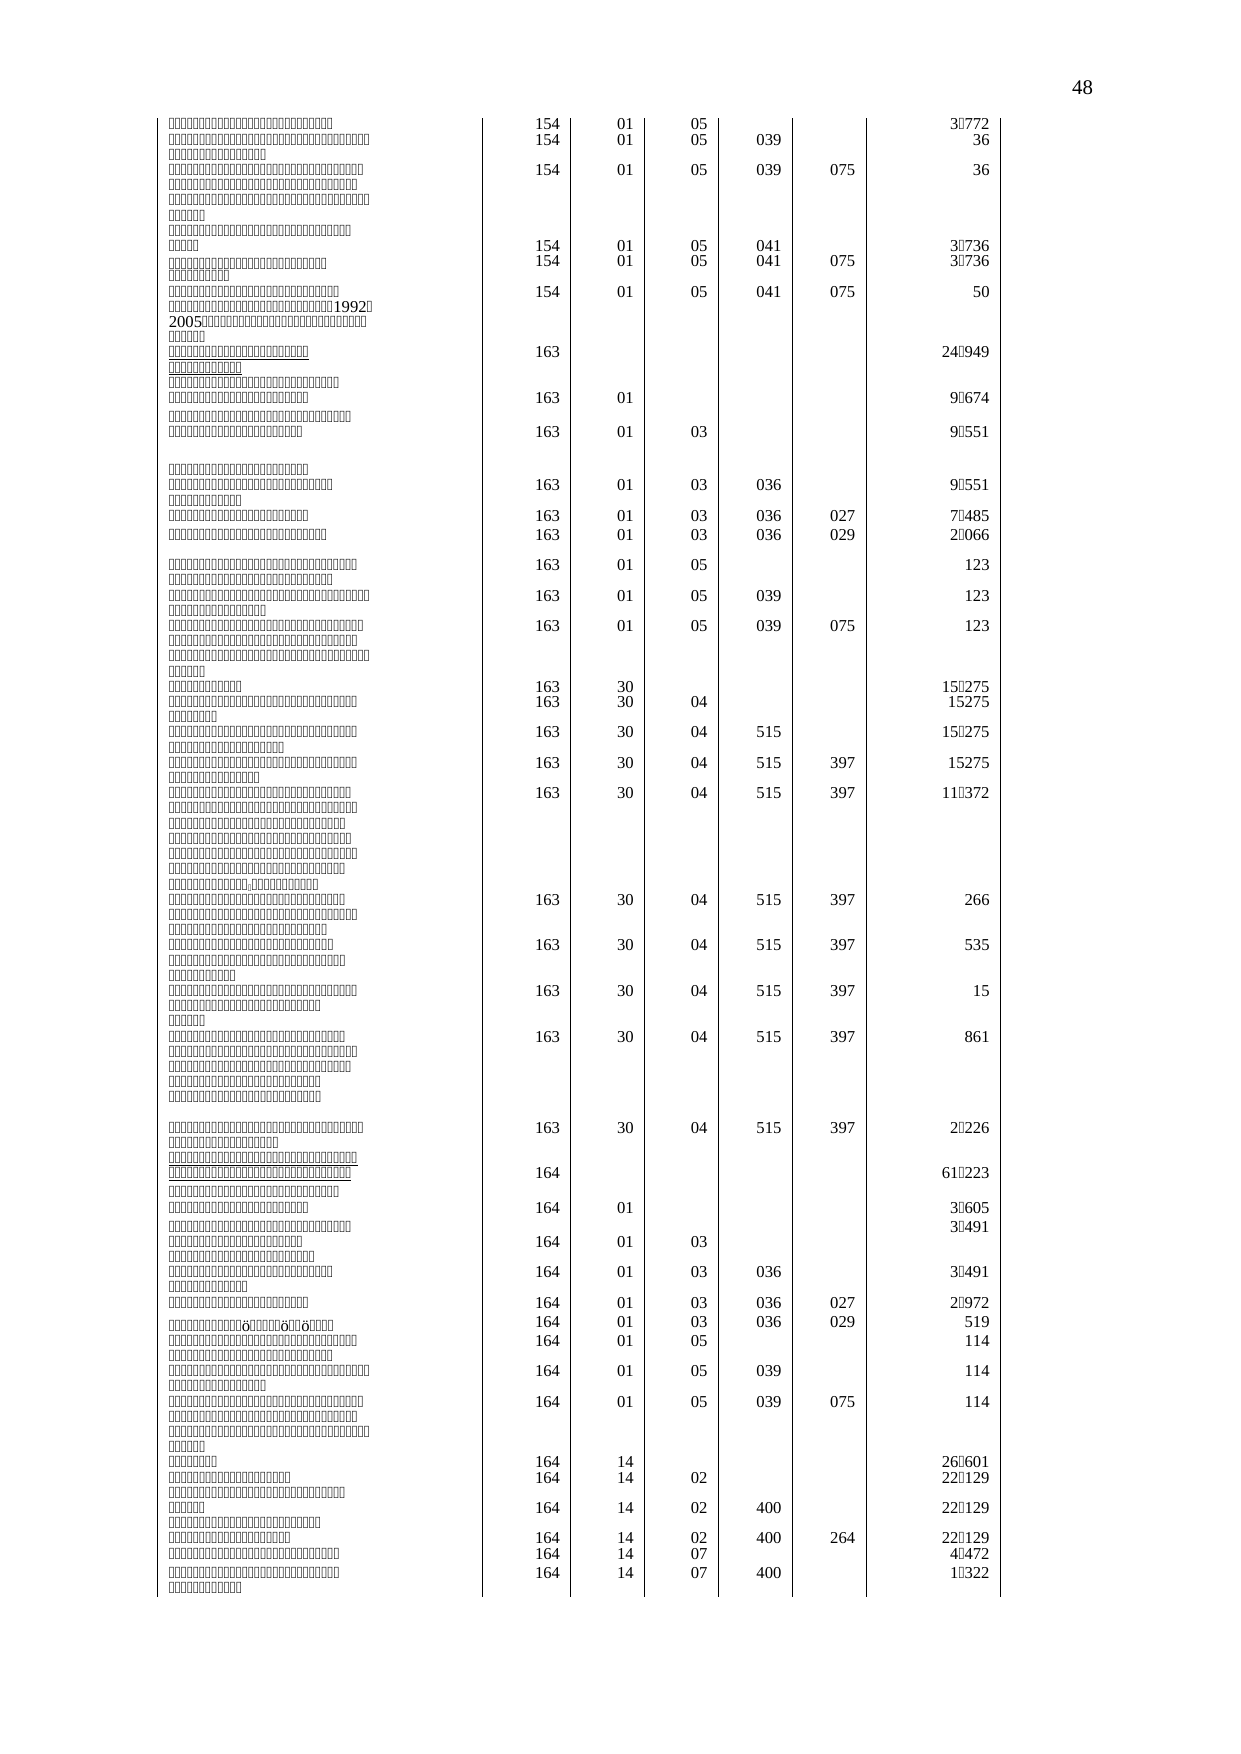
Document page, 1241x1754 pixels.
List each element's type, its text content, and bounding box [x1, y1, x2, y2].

table_cell [793, 464, 866, 509]
table_cell     [158, 164, 482, 224]
table_cell   [158, 559, 482, 589]
table_cell  [483, 1396, 570, 1456]
table_cell  [793, 285, 866, 346]
table_cell   [158, 696, 482, 726]
table_cell  [867, 1472, 1000, 1487]
table_cell    [158, 985, 482, 1030]
table_cell  [645, 133, 718, 164]
table_cell  [158, 1296, 482, 1315]
table_cell  [867, 464, 1000, 509]
table_cell  [645, 1220, 718, 1251]
table_cell  [645, 726, 718, 757]
table_cell  [793, 1296, 866, 1315]
table_cell  [867, 1487, 1000, 1517]
table_cell  [719, 1030, 792, 1122]
table_cell      [158, 1030, 482, 1122]
table_cell  [867, 894, 1000, 939]
table_cell   [158, 1152, 482, 1186]
table_cell  [571, 255, 644, 270]
table_cell  [867, 1030, 1000, 1122]
table_cell [719, 1456, 792, 1472]
table_cell [645, 1456, 718, 1472]
table_cell  [867, 1365, 1000, 1396]
table_cell  [571, 285, 644, 346]
table_cell  [645, 1517, 718, 1548]
table_cell [793, 225, 866, 255]
table_cell  [645, 255, 718, 270]
table_cell [483, 270, 570, 285]
table_cell  [867, 510, 1000, 528]
table_cell  [571, 1122, 644, 1152]
table_cell  [645, 559, 718, 589]
table_cell [719, 377, 792, 411]
table_cell  [645, 529, 718, 559]
table_cell  [571, 164, 644, 224]
table_cell  [571, 1251, 644, 1296]
table_cell [719, 1335, 792, 1365]
table_cell  [483, 726, 570, 757]
table_cell  [483, 1487, 570, 1517]
table_cell  [571, 1296, 644, 1315]
table_cell  [719, 1296, 792, 1315]
table_cell [645, 270, 718, 285]
table_cell [719, 1220, 792, 1251]
table_cell  [483, 1548, 570, 1567]
table_cell  [571, 787, 644, 893]
table_cell  [867, 1567, 1000, 1597]
table_cell  [719, 787, 792, 893]
table_cell   [158, 411, 482, 464]
table_cell  [158, 529, 482, 559]
table_cell  [867, 620, 1000, 681]
table_cell  [645, 1365, 718, 1396]
table_cell  [483, 377, 570, 411]
table_cell  [483, 1251, 570, 1296]
table_cell  [483, 1365, 570, 1396]
table_cell        [158, 787, 482, 893]
table_cell  [483, 1296, 570, 1315]
table_cell  [645, 696, 718, 726]
table_cell  [867, 985, 1000, 1030]
table_cell  [719, 757, 792, 787]
table_cell [793, 377, 866, 411]
table_cell [645, 681, 718, 696]
table_cell  [793, 1030, 866, 1122]
table_cell  [483, 1335, 570, 1365]
table_cell  [571, 589, 644, 620]
table_cell  [867, 225, 1000, 255]
table_cell [719, 346, 792, 377]
table_cell  [719, 939, 792, 985]
table_cell   [158, 225, 482, 255]
table_cell  [483, 1517, 570, 1548]
table_cell  [571, 1186, 644, 1220]
table_cell [571, 270, 644, 285]
table_cell  [867, 1396, 1000, 1456]
table_cell   [158, 377, 482, 411]
table_cell  [793, 255, 866, 270]
table_cell [793, 1567, 866, 1597]
table_cell  [645, 1396, 718, 1456]
table_cell  [867, 1315, 1000, 1335]
table_cell [719, 270, 792, 285]
table_cell [571, 1152, 644, 1186]
table_cell  [571, 133, 644, 164]
table_cell  [867, 118, 1000, 133]
table_cell   [158, 1335, 482, 1365]
table_cell [793, 1487, 866, 1517]
table_cell    [158, 1251, 482, 1296]
table_cell  [867, 696, 1000, 726]
table_cell  [571, 1315, 644, 1335]
table_cell  [719, 255, 792, 270]
table_cell  [719, 620, 792, 681]
table_cell  [645, 510, 718, 528]
table_cell  [793, 1122, 866, 1152]
table_cell  [867, 411, 1000, 464]
table_cell  [483, 787, 570, 893]
table_cell  [719, 1487, 792, 1517]
table_cell   [158, 1122, 482, 1152]
table_cell  [719, 285, 792, 346]
table_cell  [645, 1548, 718, 1567]
table_cell  [158, 1548, 482, 1567]
table_cell  [483, 1186, 570, 1220]
table_cell  [158, 255, 482, 270]
table_cell     [158, 285, 482, 346]
table_cell  [867, 1456, 1000, 1472]
table_cell  [867, 1251, 1000, 1296]
table_cell [793, 1186, 866, 1220]
table_cell [793, 133, 866, 164]
table_cell  [793, 985, 866, 1030]
table_cell   [158, 1517, 482, 1548]
table_cell  [793, 787, 866, 893]
table_cell    [158, 894, 482, 939]
table_cell  [867, 1517, 1000, 1548]
table_cell [793, 1472, 866, 1487]
table_cell  [645, 1567, 718, 1597]
table_cell  [719, 529, 792, 559]
table_cell  [483, 285, 570, 346]
table_cell  [793, 529, 866, 559]
table_cell  [719, 1315, 792, 1335]
table_cell  [483, 939, 570, 985]
table_cell  [645, 464, 718, 509]
table_cell  [645, 939, 718, 985]
table_cell  [483, 1122, 570, 1152]
table_cell  [483, 1472, 570, 1487]
table_cell  [719, 164, 792, 224]
table_cell  [867, 939, 1000, 985]
table_cell  [483, 985, 570, 1030]
table_cell  [483, 1315, 570, 1335]
table_cell  [571, 681, 644, 696]
table_cell [793, 589, 866, 620]
table_cell  [719, 510, 792, 528]
table_cell [719, 1152, 792, 1186]
table_cell  [483, 510, 570, 528]
table_cell  [867, 377, 1000, 411]
table_cell   [158, 346, 482, 377]
table_cell  [571, 1567, 644, 1597]
table_cell  [571, 939, 644, 985]
table_cell  [158, 510, 482, 528]
table_cell  [645, 164, 718, 224]
table_cell  [483, 894, 570, 939]
table_cell  [571, 1396, 644, 1456]
table_cell  [867, 1220, 1000, 1251]
table_cell    [158, 464, 482, 509]
table_cell  [483, 620, 570, 681]
table_cell  [645, 894, 718, 939]
table_cell  [571, 1548, 644, 1567]
table_cell  [867, 757, 1000, 787]
table_cell  [867, 1186, 1000, 1220]
table_cell [719, 1472, 792, 1487]
table_cell  [483, 589, 570, 620]
table_cell  [867, 589, 1000, 620]
table_cell   [158, 1567, 482, 1597]
table_cell [793, 681, 866, 696]
table_cell  [645, 411, 718, 464]
table_cell  [719, 1365, 792, 1396]
table_cell  [571, 757, 644, 787]
table_cell  [483, 225, 570, 255]
table_cell  [483, 346, 570, 377]
table_cell  [571, 510, 644, 528]
table_cell  [645, 1030, 718, 1122]
table_cell  [571, 1517, 644, 1548]
table_cell  [571, 411, 644, 464]
table_cell  [645, 1335, 718, 1365]
table_cell  [645, 285, 718, 346]
table_cell  [867, 255, 1000, 270]
table_cell  [483, 681, 570, 696]
table_cell  [571, 1456, 644, 1472]
table_cell [719, 118, 792, 133]
table_cell [793, 1365, 866, 1396]
table_cell  [793, 1517, 866, 1548]
table_cell [645, 377, 718, 411]
table_cell   [158, 1186, 482, 1220]
table_cell  [793, 1396, 866, 1456]
table_cell  [719, 1122, 792, 1152]
table_cell  [571, 464, 644, 509]
table_cell [645, 1186, 718, 1220]
table_cell [867, 270, 1000, 285]
table_cell  [867, 1122, 1000, 1152]
table_cell  [571, 1365, 644, 1396]
table_cell   [158, 589, 482, 620]
table_cell  [867, 285, 1000, 346]
table_cell [719, 696, 792, 726]
table_cell  [719, 589, 792, 620]
table_cell [793, 118, 866, 133]
table_cell  [719, 133, 792, 164]
table_cell  [571, 696, 644, 726]
table_cell  [645, 1251, 718, 1296]
table_cell  [571, 225, 644, 255]
table_cell  [158, 1472, 482, 1487]
table_cell  [483, 118, 570, 133]
table_cell [645, 1152, 718, 1186]
table_cell  [719, 1251, 792, 1296]
table_cell  [645, 985, 718, 1030]
table_cell  [571, 529, 644, 559]
table_cell  [483, 1152, 570, 1186]
table_cell  [571, 377, 644, 411]
table_cell   [158, 726, 482, 757]
table_cell  [719, 726, 792, 757]
table_cell  [571, 118, 644, 133]
table_cell [571, 346, 644, 377]
table_cell  [483, 1220, 570, 1251]
table_cell  [483, 1456, 570, 1472]
table_cell [793, 270, 866, 285]
table_cell [719, 1548, 792, 1567]
table_cell [793, 1456, 866, 1472]
table_cell  [483, 164, 570, 224]
table_cell   [158, 757, 482, 787]
table_cell  [867, 164, 1000, 224]
table_cell  [158, 270, 482, 285]
table_cell  [571, 1220, 644, 1251]
table_cell    [158, 939, 482, 985]
table_cell  [571, 985, 644, 1030]
table_cell  [867, 1335, 1000, 1365]
table_cell  [645, 620, 718, 681]
table_cell [793, 559, 866, 589]
table_cell  [645, 1122, 718, 1152]
table_cell  [867, 1296, 1000, 1315]
table_cell  [793, 620, 866, 681]
table_cell  [645, 589, 718, 620]
table_cell  [571, 620, 644, 681]
table_cell  [645, 118, 718, 133]
table_cell [793, 1335, 866, 1365]
table_cell  [483, 1567, 570, 1597]
table_cell  [571, 1487, 644, 1517]
table_cell  [158, 1456, 482, 1472]
table_cell  [645, 787, 718, 893]
table_cell [645, 346, 718, 377]
table_cell [719, 1186, 792, 1220]
table_cell  [483, 1030, 570, 1122]
table_cell  [719, 1396, 792, 1456]
table_cell  [571, 1472, 644, 1487]
table_cell  [867, 726, 1000, 757]
table_cell [719, 681, 792, 696]
table_cell  [645, 757, 718, 787]
table_cell [719, 411, 792, 464]
table_cell  [793, 1315, 866, 1335]
table_cell  [483, 757, 570, 787]
table_cell  [867, 1548, 1000, 1567]
table_cell  [158, 118, 482, 133]
table_cell  [483, 696, 570, 726]
table_cell [793, 346, 866, 377]
table_cell  [645, 1315, 718, 1335]
table_cell [793, 1548, 866, 1567]
table_cell  [571, 1030, 644, 1122]
table_cell     [158, 620, 482, 681]
table_cell  [867, 1152, 1000, 1186]
table_cell  [719, 225, 792, 255]
table_cell  [867, 787, 1000, 893]
table_cell  [645, 225, 718, 255]
table_cell  [483, 411, 570, 464]
table_cell  [867, 559, 1000, 589]
table_cell  [483, 464, 570, 509]
table_cell  [483, 529, 570, 559]
table_cell  [793, 894, 866, 939]
table_cell [793, 1220, 866, 1251]
table_cell [793, 696, 866, 726]
table_cell  [571, 726, 644, 757]
table_cell  [571, 1335, 644, 1365]
table_cell [793, 411, 866, 464]
table_cell [793, 726, 866, 757]
table_cell  [793, 757, 866, 787]
table_cell  [867, 529, 1000, 559]
table_cell  [719, 1517, 792, 1548]
table_cell  [719, 1567, 792, 1597]
table_cell  [645, 1472, 718, 1487]
table_cell  [483, 133, 570, 164]
table_cell  [483, 255, 570, 270]
table_cell  [867, 681, 1000, 696]
table_cell  [645, 1296, 718, 1315]
table_cell   [158, 1220, 482, 1251]
table_cell  [158, 681, 482, 696]
table_cell  [867, 133, 1000, 164]
table_cell  [719, 985, 792, 1030]
table_cell ööö [158, 1315, 482, 1335]
table_cell   [158, 1365, 482, 1396]
table_cell  [719, 464, 792, 509]
table_cell [793, 1251, 866, 1296]
table_cell  [645, 1487, 718, 1517]
table_cell     [158, 1396, 482, 1456]
table_cell  [571, 894, 644, 939]
table_cell  [793, 939, 866, 985]
table_cell  [483, 559, 570, 589]
table_cell [793, 1152, 866, 1186]
table_cell [719, 559, 792, 589]
table_cell   [158, 133, 482, 164]
table_cell   [158, 1487, 482, 1517]
table_cell  [571, 559, 644, 589]
table_cell  [867, 346, 1000, 377]
table_cell  [719, 894, 792, 939]
table_cell  [793, 164, 866, 224]
table_cell  [793, 510, 866, 528]
